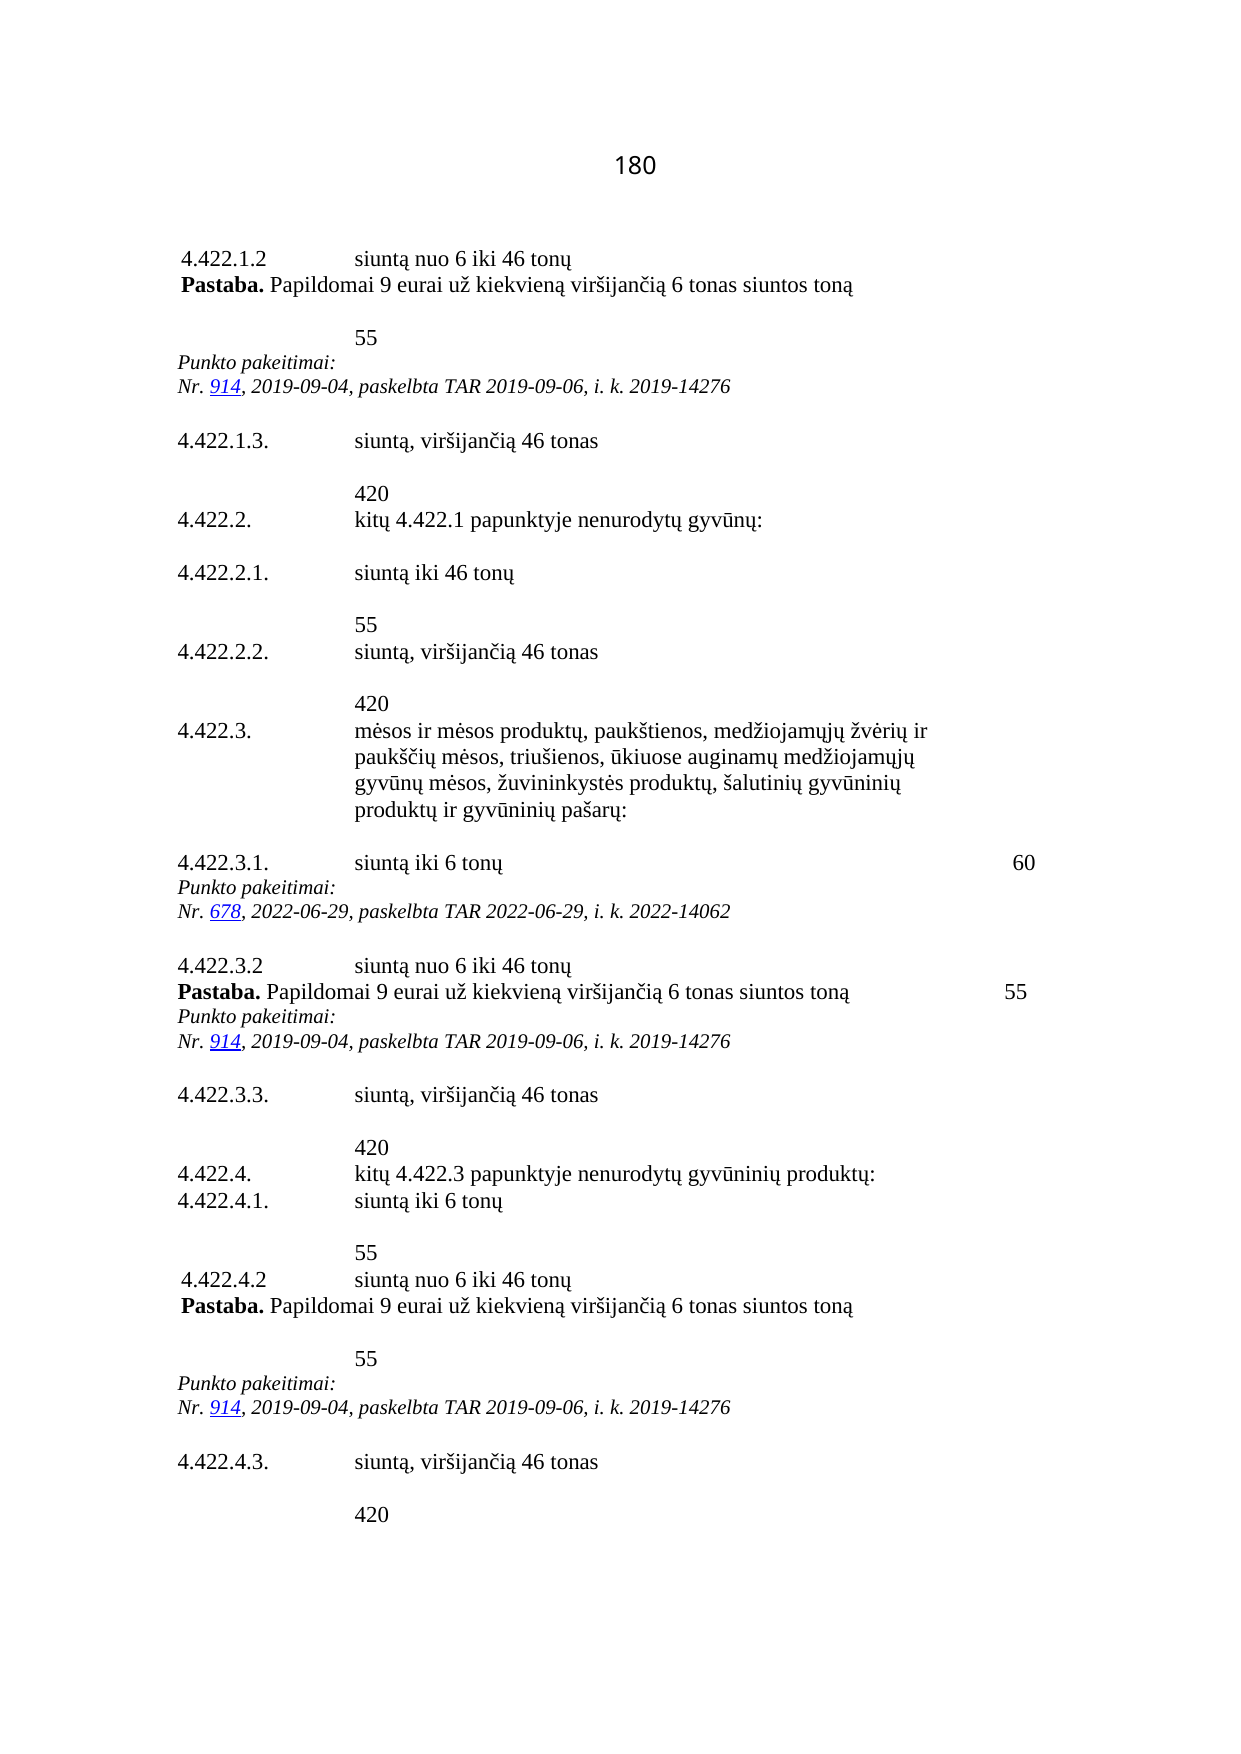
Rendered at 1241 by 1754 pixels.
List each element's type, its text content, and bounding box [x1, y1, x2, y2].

text Nr. 914, 2019-09-04, paskelbta TAR 2019-09-06, i. k. 2019-14276 [177, 374, 1092, 398]
text Punkto pakeitimai: [177, 1004, 1092, 1028]
text 4.422.4. kitų 4.422.3 papunktyje nenurodytų gyvūninių produktų: [177, 1160, 1063, 1187]
text 4.422.3.2 siuntą nuo 6 iki 46 tonų [177, 952, 1033, 978]
text 4.422.1.2 siuntą nuo 6 iki 46 tonų [181, 244, 1033, 271]
text 4.422.4.2 siuntą nuo 6 iki 46 tonų [181, 1266, 1033, 1292]
text 4.422.1.3. siuntą, viršijančią 46 tonas 420 [177, 427, 945, 506]
text 4.422.4.3. siuntą, viršijančią 46 tonas 420 [177, 1448, 945, 1527]
text 4.422.3. mėsos ir mėsos produktų, paukštienos, medžiojamųjų žvėrių ir paukščių mėsos, triušienos, ūkiuose auginamų medžiojamųjų gyvūnų mėsos, žuvininkystės produktų, šalutinių gyvūninių produktų ir gyvūninių pašarų: [177, 717, 945, 848]
text Pastaba. Papildomai 9 eurai už kiekvieną viršijančią 6 tonas siuntos toną 55 [181, 1292, 1033, 1371]
text 4.422.2. kitų 4.422.1 papunktyje nenurodytų gyvūnų: [177, 506, 945, 559]
text Nr. 914, 2019-09-04, paskelbta TAR 2019-09-06, i. k. 2019-14276 [177, 1028, 1092, 1053]
text Punkto pakeitimai: [177, 350, 1092, 374]
text Pastaba. Papildomai 9 eurai už kiekvieną viršijančią 6 tonas siuntos toną 55 [177, 978, 1033, 1004]
text Nr. 678, 2022-06-29, paskelbta TAR 2022-06-29, i. k. 2022-14062 [177, 899, 1092, 923]
text Pastaba. Papildomai 9 eurai už kiekvieną viršijančią 6 tonas siuntos toną 55 [181, 271, 945, 350]
text 4.422.2.2. siuntą, viršijančią 46 tonas 420 [177, 638, 945, 717]
text Punkto pakeitimai: [177, 1371, 1092, 1395]
text Punkto pakeitimai: [177, 875, 1092, 899]
text 4.422.4.1. siuntą iki 6 tonų 55 [177, 1187, 945, 1266]
text 4.422.3.1. siuntą iki 6 tonų 60 [177, 848, 1092, 875]
text 4.422.2.1. siuntą iki 46 tonų 55 [177, 559, 945, 638]
text Nr. 914, 2019-09-04, paskelbta TAR 2019-09-06, i. k. 2019-14276 [177, 1395, 1092, 1419]
text 4.422.3.3. siuntą, viršijančią 46 tonas 420 [177, 1081, 945, 1160]
